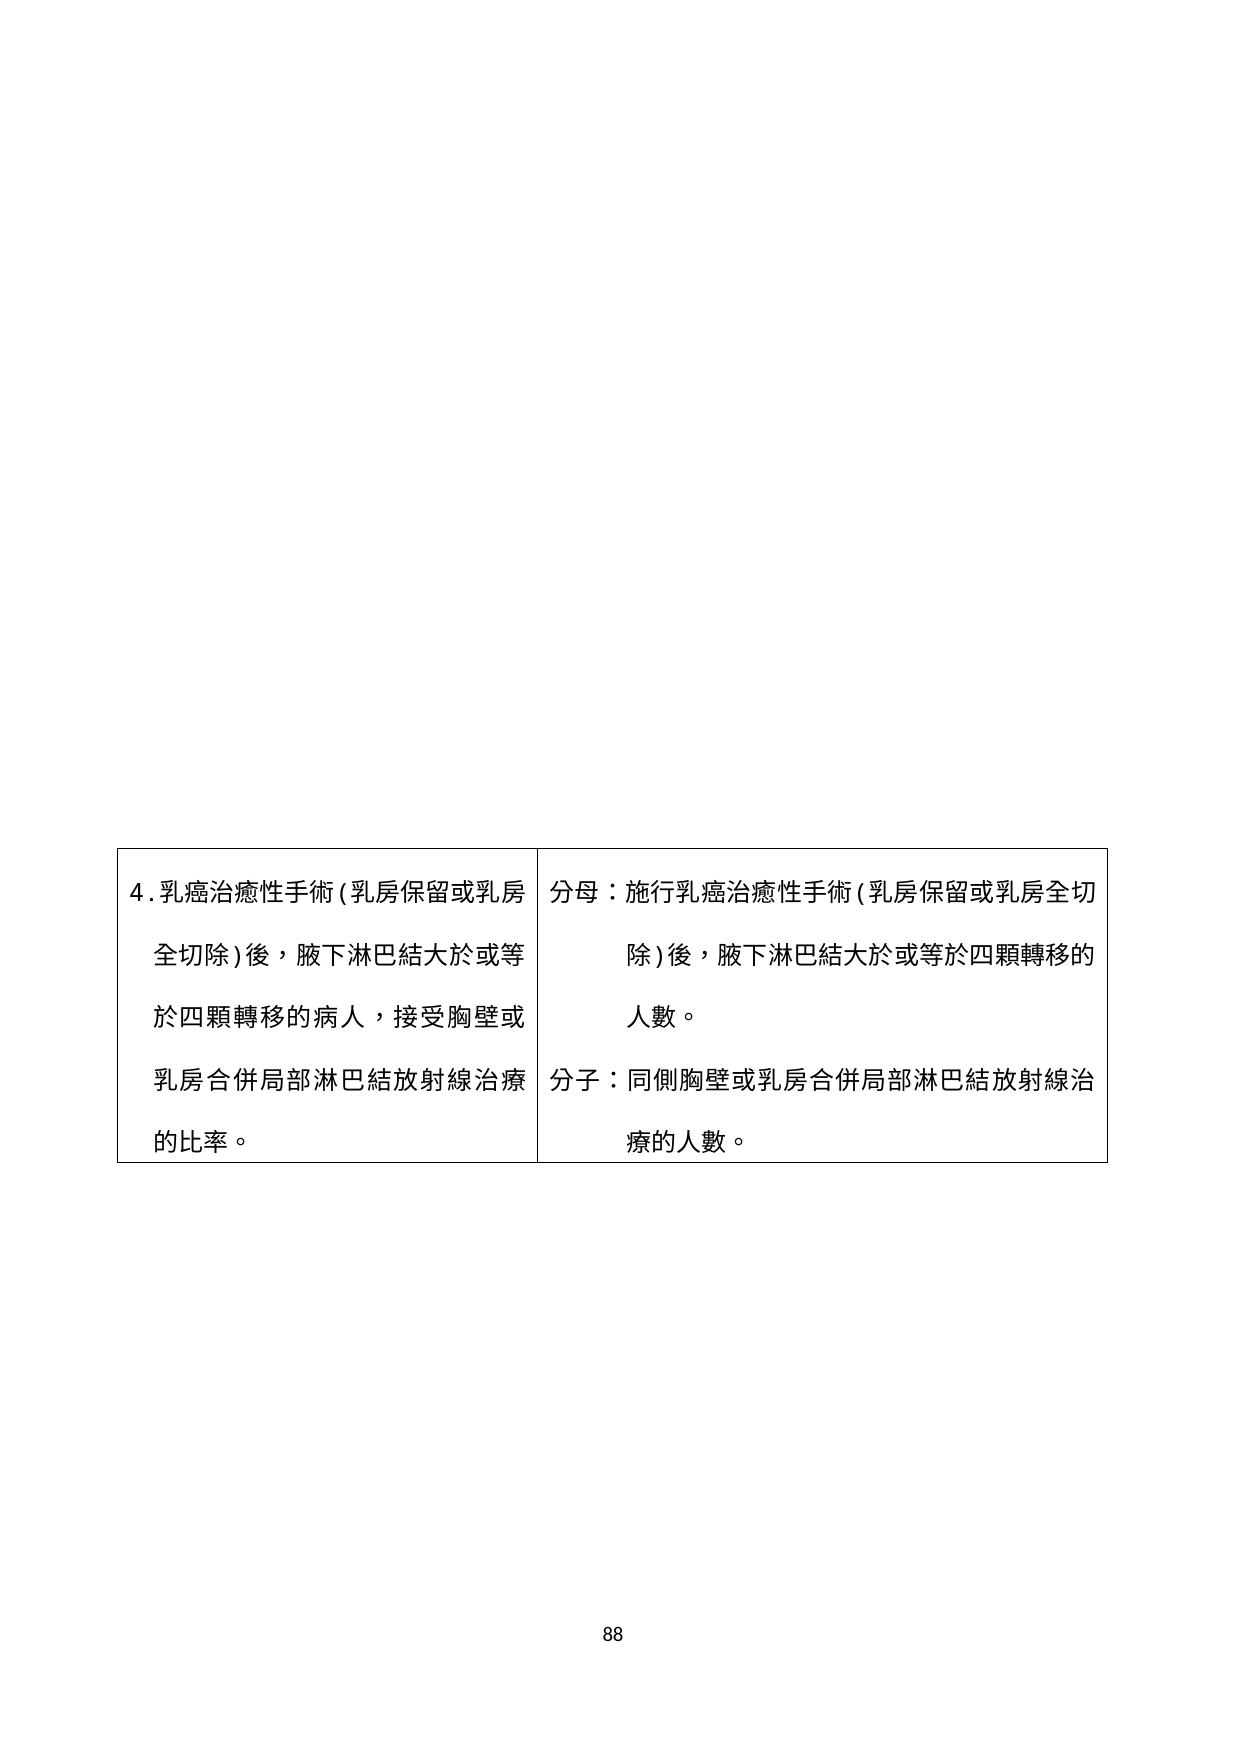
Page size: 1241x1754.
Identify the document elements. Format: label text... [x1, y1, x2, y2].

table_cell 分母：施行乳癌治癒性手術(乳房保留或乳房全切除)後，腋下淋巴結大於或等於四顆轉移的人數。 分子：同側胸壁或乳房合併局部淋巴結放射線治療的人數。 [538, 849, 1107, 1162]
table_cell 4.乳癌治癒性手術(乳房保留或乳房全切除)後，腋下淋巴結大於或等於四顆轉移的病人，接受胸壁或乳房合併局部淋巴結放射線治療的比率。 [118, 849, 537, 1162]
